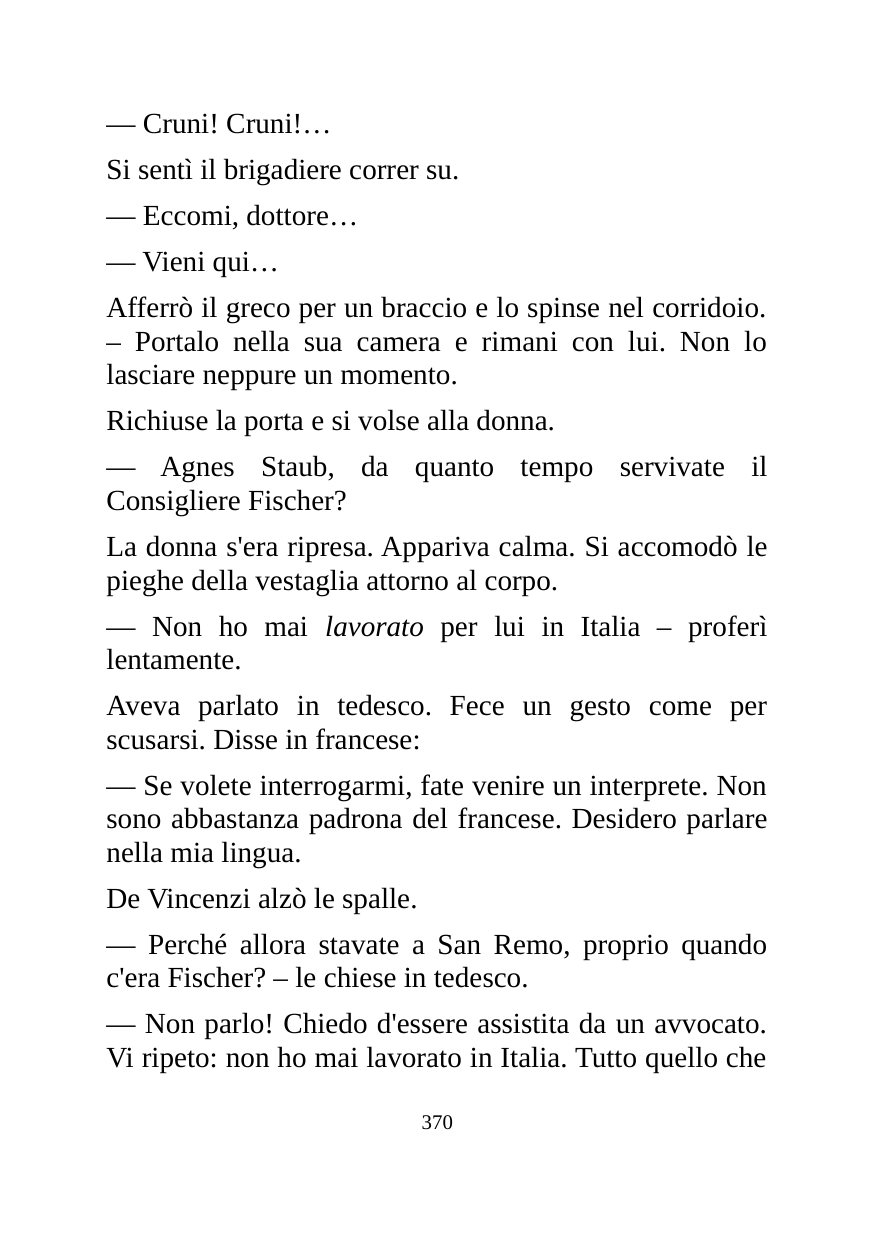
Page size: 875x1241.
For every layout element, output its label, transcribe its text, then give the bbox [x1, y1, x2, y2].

text — Non ho mai lavorato per lui in Italia – proferì lentamente. [106, 609, 768, 676]
text — Agnes Staub, da quanto tempo servivate il Consigliere Fischer? [106, 449, 768, 517]
text — Eccomi, dottore… [106, 198, 768, 232]
text La donna s'era ripresa. Appariva calma. Si accomodò le pieghe della vestaglia attorno al corpo. [106, 529, 768, 596]
text Richiuse la porta e si volse alla donna. [106, 403, 768, 437]
text — Perché allora stavate a San Remo, proprio quando c'era Fischer? – le chiese in tedesco. [106, 927, 768, 994]
text — Se volete interrogarmi, fate venire un interprete. Non sono abbastanza padrona del francese. Desidero parlare nella mia lingua. [106, 768, 768, 868]
text — Vieni qui… [106, 244, 768, 278]
text De Vincenzi alzò le spalle. [106, 881, 768, 914]
text Aveva parlato in tedesco. Fece un gesto come per scusarsi. Disse in francese: [106, 688, 768, 755]
text — Cruni! Cruni!… [106, 106, 768, 140]
text Afferrò il greco per un braccio e lo spinse nel corridoio. – Portalo nella sua camera e rimani con lui. Non lo lasciare neppure un momento. [106, 290, 768, 391]
text — Non parlo! Chiedo d'essere assistita da un avvocato. Vi ripeto: non ho mai lavorato in Italia. Tutto quello che [106, 1007, 768, 1074]
text Si sentì il brigadiere correr su. [106, 152, 768, 186]
